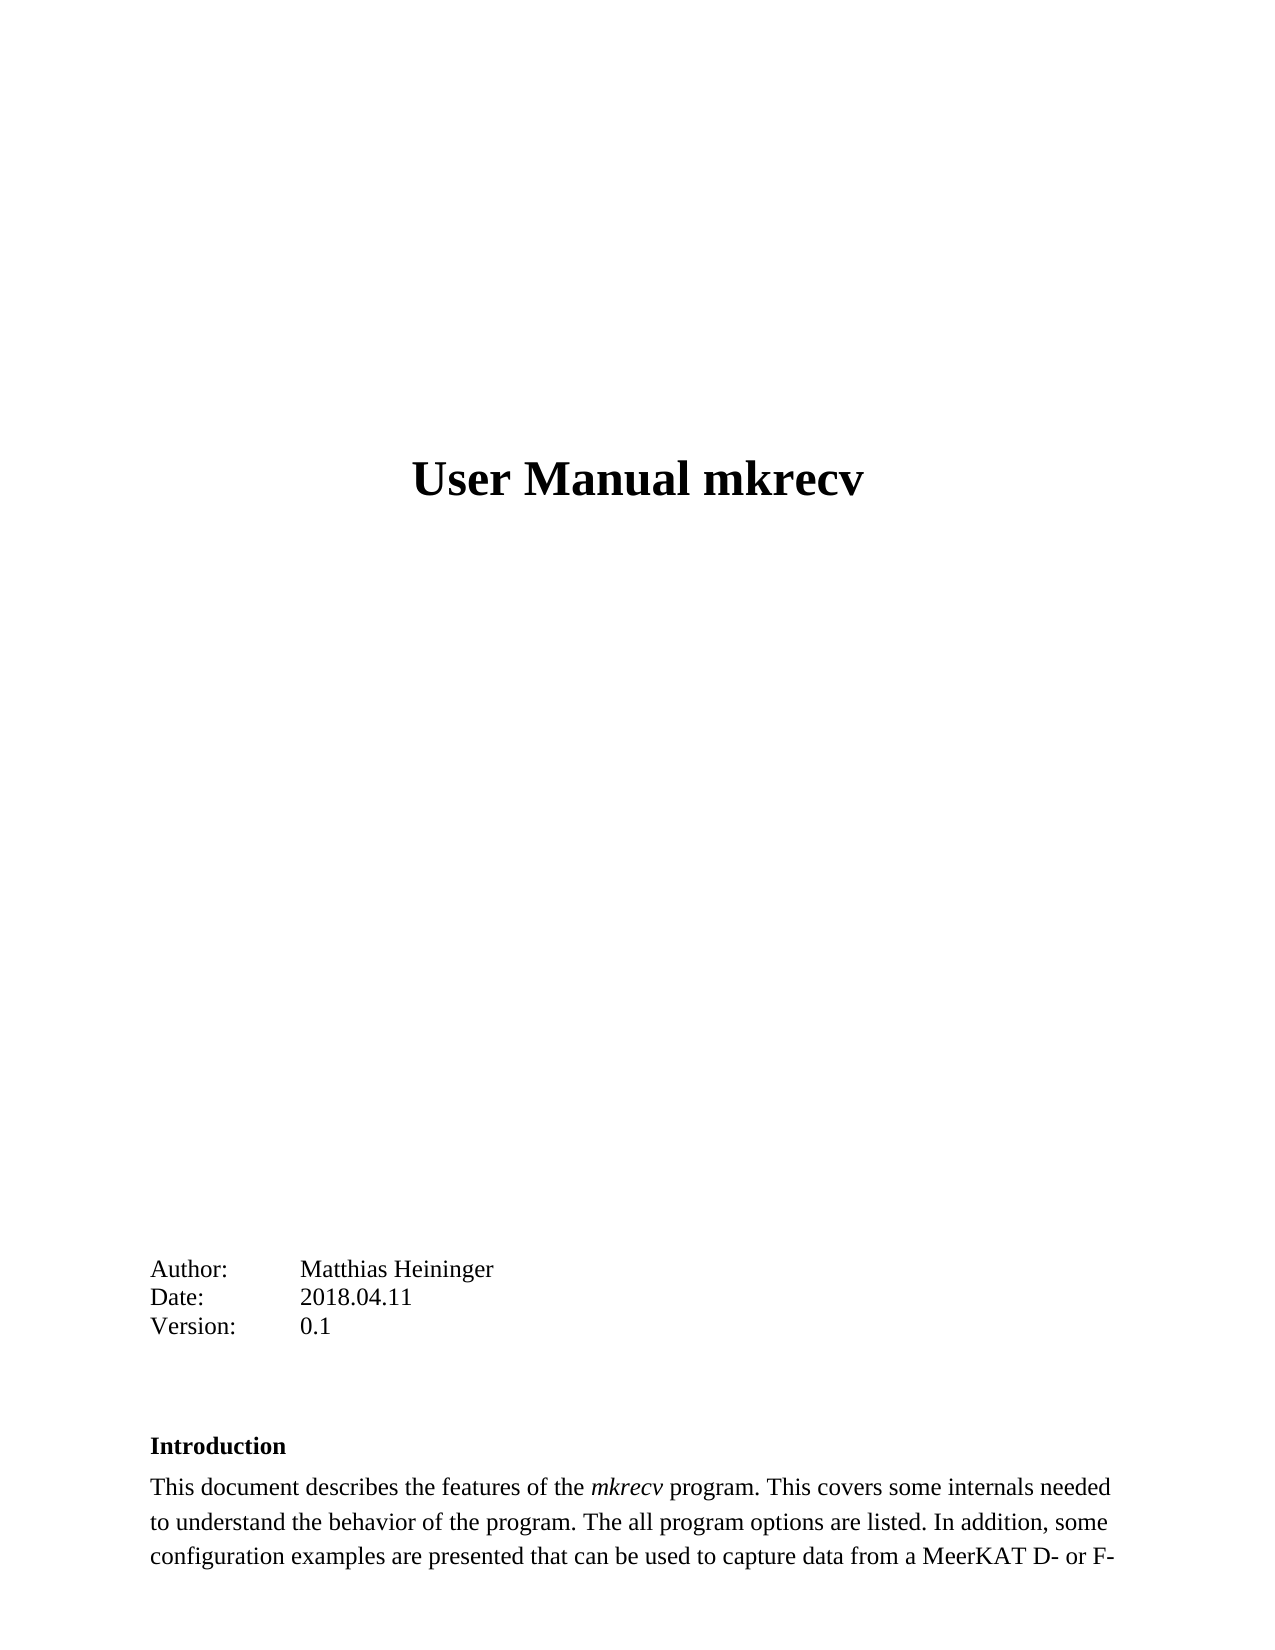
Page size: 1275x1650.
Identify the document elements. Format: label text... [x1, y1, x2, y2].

text Version: 0.1 [150, 1311, 1125, 1340]
text Author: Matthias Heininger [150, 1254, 1125, 1282]
text Introduction [150, 1431, 1125, 1460]
text User Manual mkrecv [150, 449, 1125, 506]
text Date: 2018.04.11 [150, 1282, 1125, 1311]
text This document describes the features of the mkrecv program. This covers some internals needed to understand the behavior of the program. The all program options are listed. In addition, some configuration examples are presented that can be used to capture data from a MeerKAT D- or F- [150, 1472, 1125, 1570]
